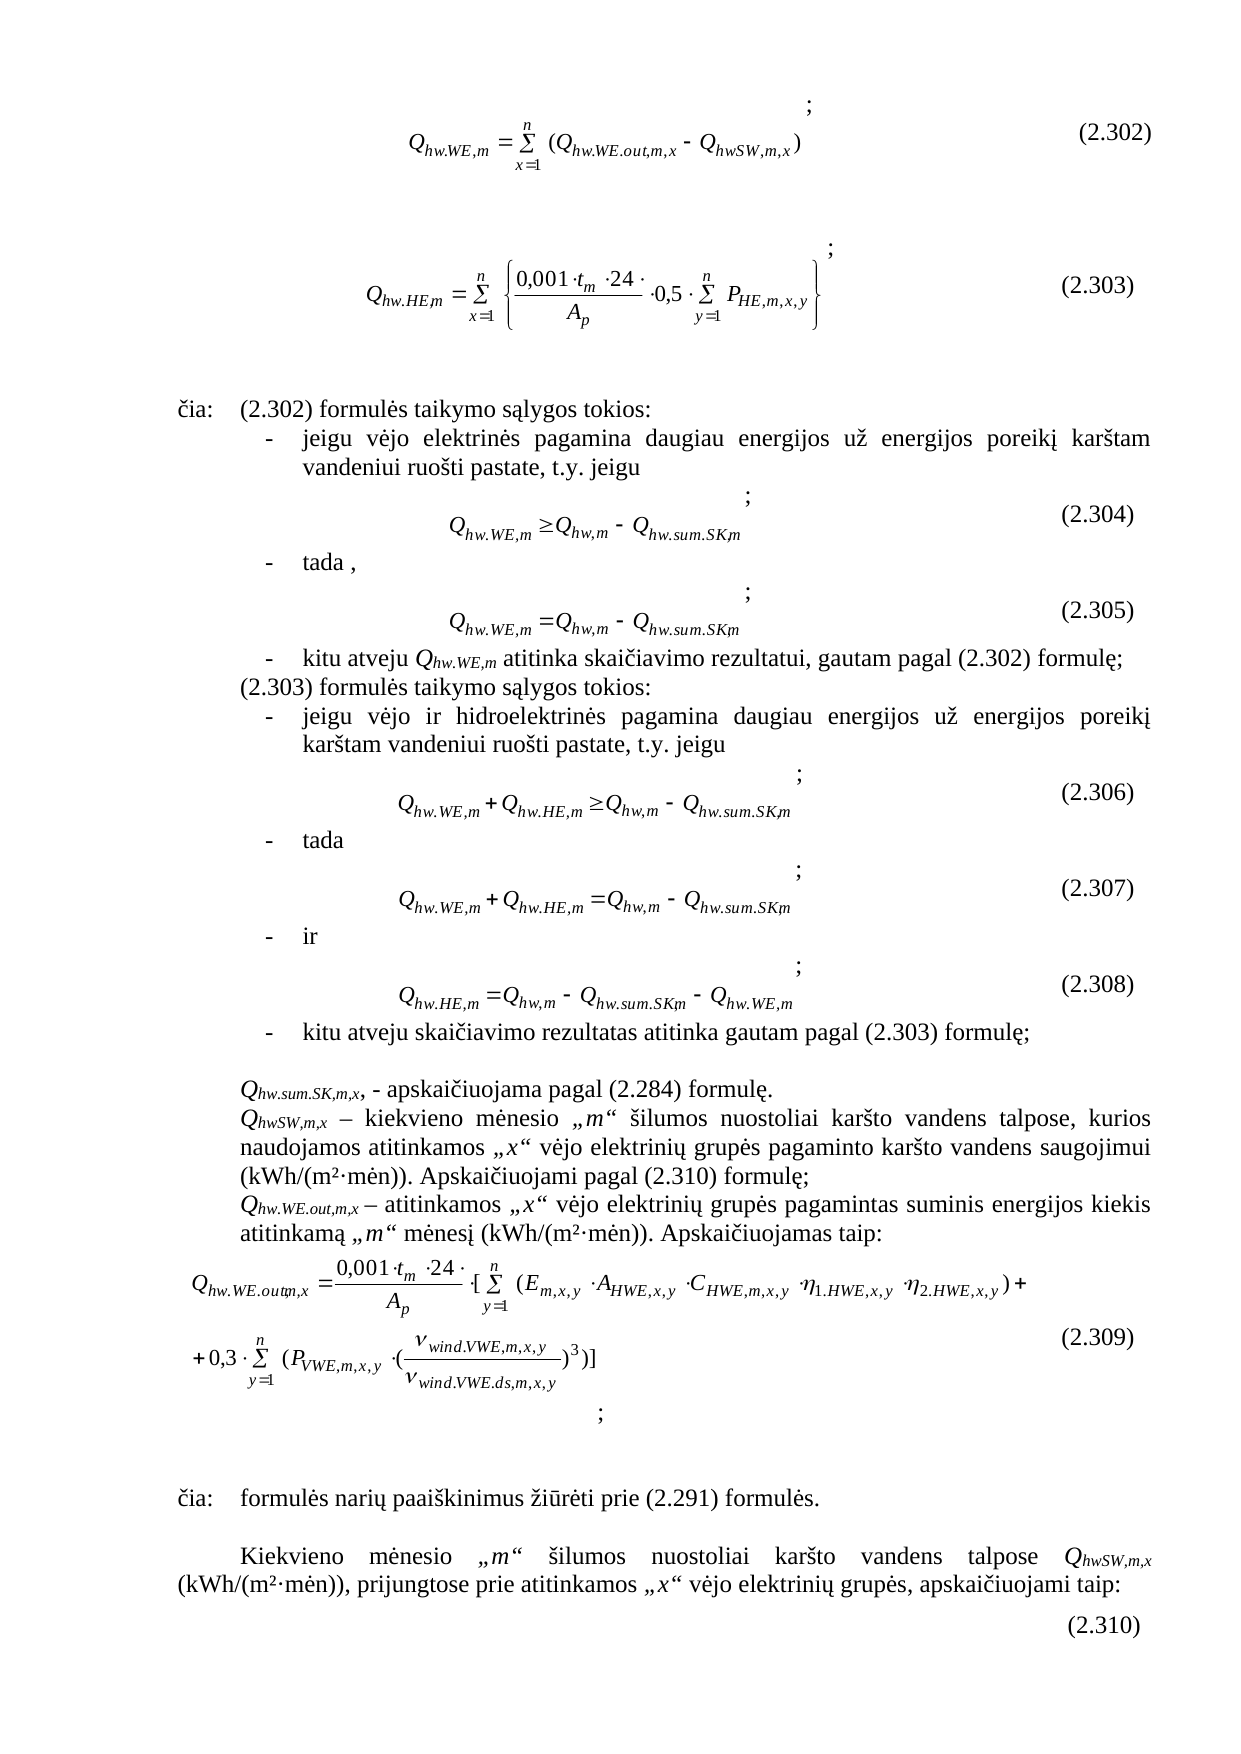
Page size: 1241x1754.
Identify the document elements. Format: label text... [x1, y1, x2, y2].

table_header ; [177, 854, 1020, 921]
table_header ; [166, 89, 1052, 174]
table_header (2.308) [1020, 950, 1151, 1017]
table_header ; [177, 1247, 1024, 1426]
table_header (2.310) [1023, 1598, 1151, 1653]
text Qhw.sum.SK,m,x, - apskaičiuojama pagal (2.284) formulę. [240, 1074, 1151, 1103]
table_header (2.306) [1020, 758, 1151, 825]
text - tada , [265, 547, 1151, 576]
text - kitu atveju Qhw.WE,m atitinka skaičiavimo rezultatui, gautam pagal (2.302) formulę; [265, 643, 1151, 672]
text - kitu atveju skaičiavimo rezultatas atitinka gautam pagal (2.303) formulę; [265, 1017, 1151, 1046]
text - jeigu vėjo ir hidroelektrinės pagamina daugiau energijos už energijos poreikį karštam vandeniui ruošti pastate, t.y. jeigu [265, 701, 1151, 758]
text čia: (2.302) formulės taikymo sąlygos tokios: [177, 394, 1151, 423]
text - tada [265, 825, 1151, 854]
table_header (2.305) [1020, 576, 1151, 643]
table_header (2.303) [1020, 232, 1151, 337]
table_header [177, 1598, 1023, 1653]
table_header ; [177, 232, 1020, 337]
text QhwSW,m,x – kiekvieno mėnesio „m“ šilumos nuostoliai karšto vandens talpose, kurios naudojamos atitinkamos „x“ vėjo elektrinių grupės pagaminto karšto vandens saugojimui (kWh/(m²·mėn)). Apskaičiuojami pagal (2.310) formulę; [240, 1103, 1151, 1189]
table_header (2.302) [1052, 89, 1163, 174]
text (2.303) formulės taikymo sąlygos tokios: [240, 672, 1151, 701]
table_header ; [177, 576, 1020, 643]
text - jeigu vėjo elektrinės pagamina daugiau energijos už energijos poreikį karštam vandeniui ruošti pastate, t.y. jeigu [265, 423, 1151, 480]
table_header (2.307) [1020, 854, 1151, 921]
table_header (2.304) [1020, 480, 1151, 547]
text čia: formulės narių paaiškinimus žiūrėti prie (2.291) formulės. [177, 1483, 1151, 1512]
text - ir [265, 921, 1151, 950]
table_header ; [177, 950, 1020, 1017]
table_header ; [177, 758, 1020, 825]
table_header (2.309) [1024, 1247, 1151, 1426]
text Qhw.WE.out,m,x – atitinkamos „x“ vėjo elektrinių grupės pagamintas suminis energijos kiekis atitinkamą „m“ mėnesį (kWh/(m²·mėn)). Apskaičiuojamas taip: [240, 1189, 1151, 1247]
table_header ; [177, 480, 1020, 547]
text Kiekvieno mėnesio „m“ šilumos nuostoliai karšto vandens talpose QhwSW,m,x (kWh/(m²·mėn)), prijungtose prie atitinkamos „x“ vėjo elektrinių grupės, apskaičiuojami taip: [177, 1541, 1151, 1598]
